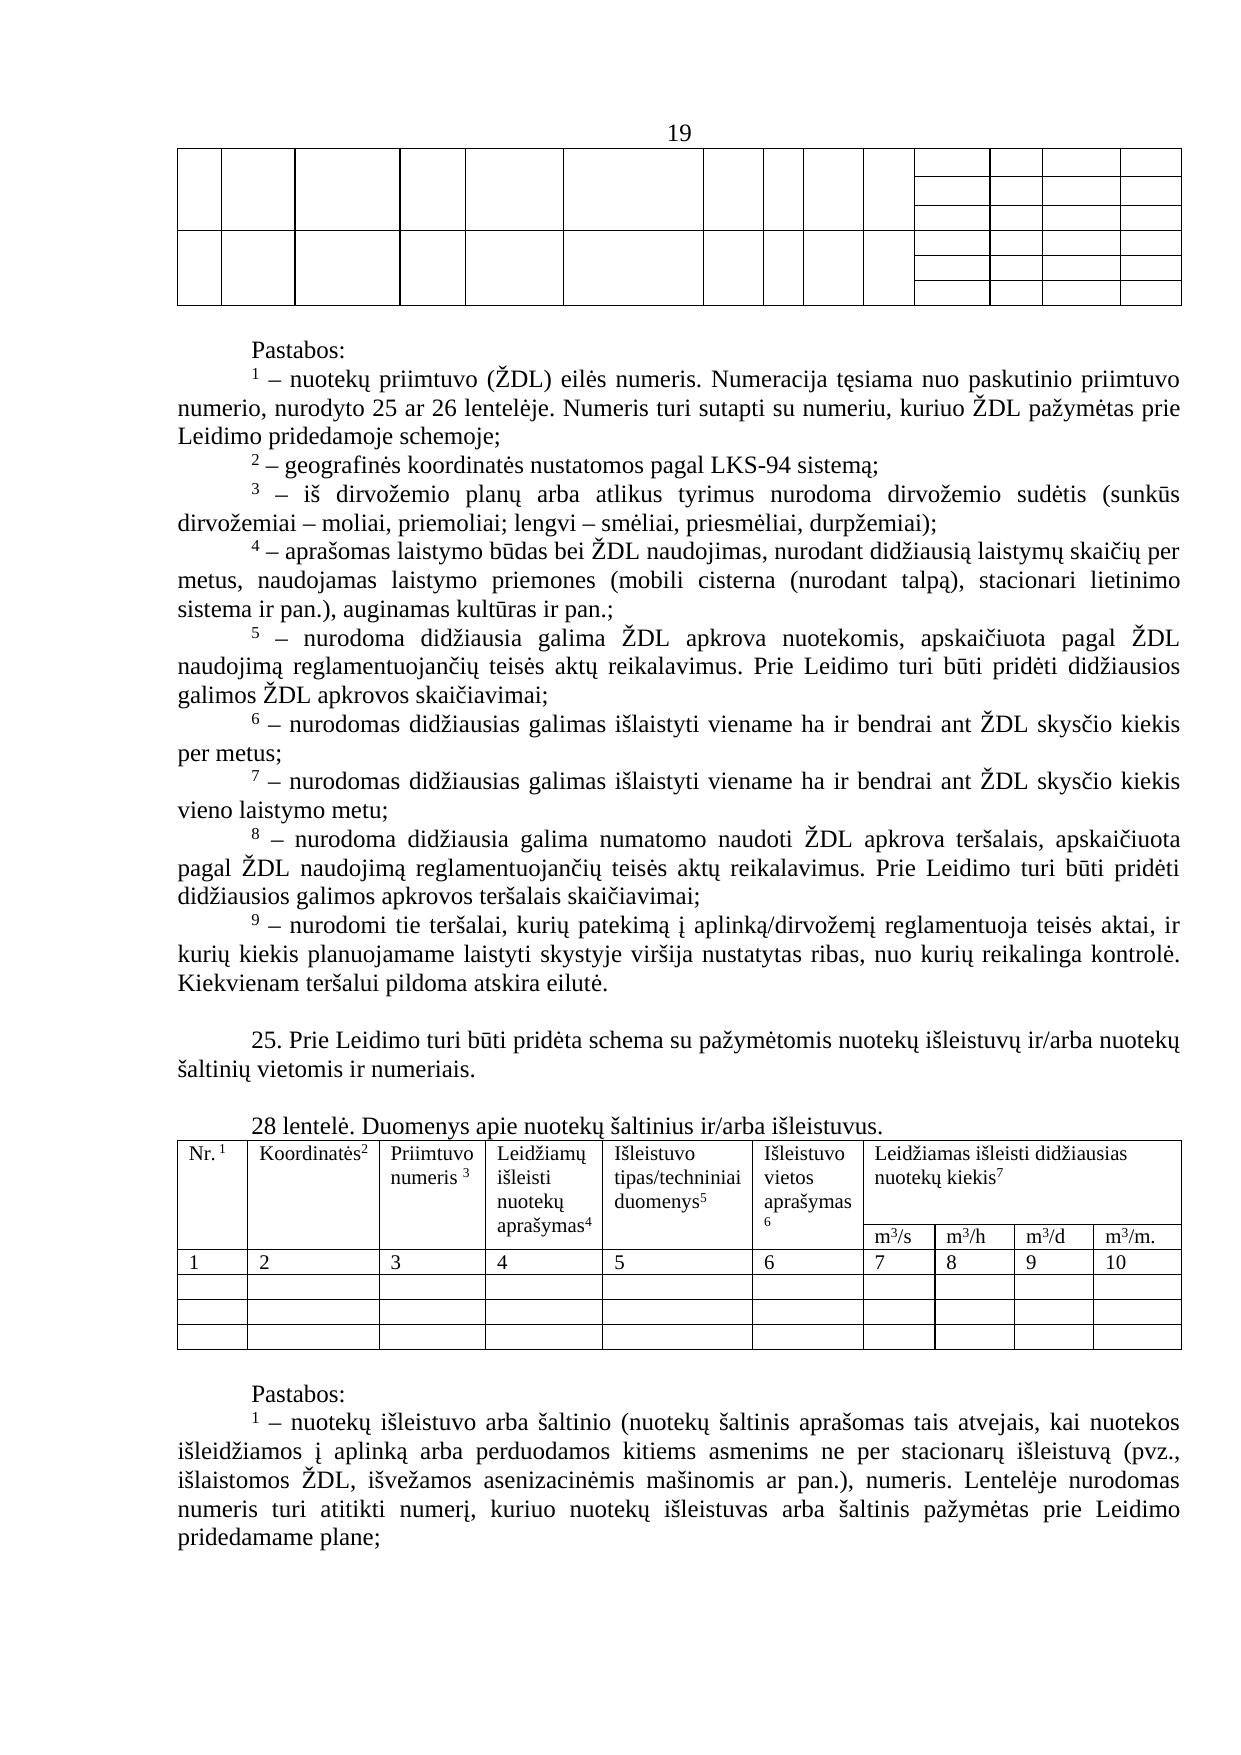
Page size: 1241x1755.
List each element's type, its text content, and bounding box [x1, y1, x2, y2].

table_header Leidžiamų išleisti nuotekų aprašymas4 [486, 1141, 602, 1248]
table_cell 8 [936, 1250, 1014, 1274]
table_cell m3/s [864, 1225, 934, 1248]
table_cell [564, 231, 703, 305]
table_cell [936, 1325, 1014, 1349]
table_cell [380, 1300, 485, 1324]
table_cell [991, 256, 1042, 280]
table_cell [991, 177, 1042, 205]
table_header Išleistuvo tipas/techniniai duomenys5 [603, 1141, 752, 1248]
text 1 – nuotekų išleistuvo arba šaltinio (nuotekų šaltinis aprašomas tais atvejais, kai nuotekos išleidžiamos į aplinką arba perduodamos kitiems asmenims ne per stacionarų išleistuvą (pvz., išlaistomos ŽDL, išvežamos asenizacinėmis mašinomis ar pan.), numeris. Lentelėje nurodomas numeris turi atitikti numerį, kuriuo nuotekų išleistuvas arba šaltinis pažymėtas prie Leidimo pridedamame plane; [177, 1407, 1181, 1551]
table_cell 6 [753, 1250, 863, 1274]
text 2 – geografinės koordinatės nustatomos pagal LKS-94 sistemą; [177, 450, 1181, 479]
table_cell [1094, 1275, 1181, 1299]
table_cell [704, 231, 763, 305]
table_cell [466, 231, 563, 305]
table_cell [1121, 231, 1181, 255]
table_cell [1043, 281, 1120, 305]
table_cell [915, 149, 989, 176]
table_cell [296, 231, 399, 305]
table_cell [704, 149, 763, 230]
table_cell [864, 1325, 934, 1349]
text 9 – nurodomi tie teršalai, kurių patekimą į aplinką/dirvožemį reglamentuoja teisės aktai, ir kurių kiekis planuojamame laistyti skystyje viršija nustatytas ribas, nuo kurių reikalinga kontrolė. Kiekvienam teršalui pildoma atskira eilutė. [177, 910, 1181, 996]
text 7 – nurodomas didžiausias galimas išlaistyti viename ha ir bendrai ant ŽDL skysčio kiekis vieno laistymo metu; [177, 766, 1181, 824]
table_cell [178, 1275, 247, 1299]
table_cell [764, 231, 803, 305]
text 1 – nuotekų priimtuvo (ŽDL) eilės numeris. Numeracija tęsiama nuo paskutinio priimtuvo numerio, nurodyto 25 ar 26 lentelėje. Numeris turi sutapti su numeriu, kuriuo ŽDL pažymėtas prie Leidimo pridedamoje schemoje; [177, 364, 1181, 450]
table_cell [991, 206, 1042, 230]
text 8 – nurodoma didžiausia galima numatomo naudoti ŽDL apkrova teršalais, apskaičiuota pagal ŽDL naudojimą reglamentuojančių teisės aktų reikalavimus. Prie Leidimo turi būti pridėti didžiausios galimos apkrovos teršalais skaičiavimai; [177, 824, 1181, 910]
table_cell [991, 149, 1042, 176]
table_cell [1043, 231, 1120, 255]
table_header Nr. 1 [178, 1141, 247, 1248]
table_cell m3/d [1015, 1225, 1093, 1248]
table_cell [1121, 206, 1181, 230]
table_header Leidžiamas išleisti didžiausias nuotekų kiekis7 [864, 1141, 1181, 1223]
table_cell [466, 149, 563, 230]
table_cell [1015, 1300, 1093, 1324]
table_cell [296, 149, 399, 230]
table_cell [936, 1275, 1014, 1299]
table_cell 9 [1015, 1250, 1093, 1274]
table_cell [603, 1325, 752, 1349]
table_cell [915, 281, 989, 305]
table_cell [380, 1275, 485, 1299]
table_cell [915, 206, 989, 230]
table_cell [222, 149, 294, 230]
table_cell [1121, 149, 1181, 176]
table_cell [486, 1300, 602, 1324]
table_cell [864, 149, 914, 230]
table_cell [1043, 177, 1120, 205]
table_cell 5 [603, 1250, 752, 1274]
table_cell [248, 1275, 379, 1299]
text 5 – nurodoma didžiausia galima ŽDL apkrova nuotekomis, apskaičiuota pagal ŽDL naudojimą reglamentuojančių teisės aktų reikalavimus. Prie Leidimo turi būti pridėti didžiausios galimos ŽDL apkrovos skaičiavimai; [177, 623, 1181, 709]
table_header Koordinatės2 [248, 1141, 379, 1248]
table_cell [1015, 1275, 1093, 1299]
table_cell [1043, 149, 1120, 176]
table_cell [864, 231, 914, 305]
table_cell 10 [1094, 1250, 1181, 1274]
table_header Priimtuvo numeris 3 [380, 1141, 485, 1248]
table_cell [915, 256, 989, 280]
table_cell [804, 231, 863, 305]
text 28 lentelė. Duomenys apie nuotekų šaltinius ir/arba išleistuvus. [177, 1111, 1181, 1140]
table_cell [936, 1300, 1014, 1324]
table_cell [753, 1275, 863, 1299]
table_cell [486, 1275, 602, 1299]
table_cell [915, 177, 989, 205]
table_cell 2 [248, 1250, 379, 1274]
table_cell [1121, 256, 1181, 280]
table_cell 1 [178, 1250, 247, 1274]
table_cell [864, 1300, 934, 1324]
table_cell m3/m. [1094, 1225, 1181, 1248]
table_cell [1043, 256, 1120, 280]
table_cell [1015, 1325, 1093, 1349]
table_cell [603, 1300, 752, 1324]
table_cell [991, 281, 1042, 305]
text Pastabos: [177, 335, 1181, 364]
text 4 – aprašomas laistymo būdas bei ŽDL naudojimas, nurodant didžiausią laistymų skaičių per metus, naudojamas laistymo priemones (mobili cisterna (nurodant talpą), stacionari lietinimo sistema ir pan.), auginamas kultūras ir pan.; [177, 536, 1181, 623]
table_cell [915, 231, 989, 255]
table_cell [1094, 1300, 1181, 1324]
table_cell m3/h [936, 1225, 1014, 1248]
table_cell [248, 1300, 379, 1324]
table_cell [401, 149, 465, 230]
table_cell [401, 231, 465, 305]
table_cell [991, 231, 1042, 255]
table_cell [486, 1325, 602, 1349]
table_cell 4 [486, 1250, 602, 1274]
table_cell [1043, 206, 1120, 230]
table_cell [178, 1300, 247, 1324]
table_cell [1121, 177, 1181, 205]
text Pastabos: [177, 1379, 1181, 1407]
table_cell [764, 149, 803, 230]
table_cell [178, 231, 221, 305]
table_cell [753, 1325, 863, 1349]
table_cell [1094, 1325, 1181, 1349]
table_cell [804, 149, 863, 230]
text 25. Prie Leidimo turi būti pridėta schema su pažymėtomis nuotekų išleistuvų ir/arba nuotekų šaltinių vietomis ir numeriais. [177, 1025, 1181, 1083]
table_cell [1121, 281, 1181, 305]
table_cell [753, 1300, 863, 1324]
table_cell [564, 149, 703, 230]
text 3 – iš dirvožemio planų arba atlikus tyrimus nurodoma dirvožemio sudėtis (sunkūs dirvožemiai – moliai, priemoliai; lengvi – smėliai, priesmėliai, durpžemiai); [177, 479, 1181, 536]
table_cell [178, 1325, 247, 1349]
table_cell [603, 1275, 752, 1299]
table_cell 3 [380, 1250, 485, 1274]
table_cell 7 [864, 1250, 934, 1274]
table_cell [380, 1325, 485, 1349]
table_cell [248, 1325, 379, 1349]
table_cell [222, 231, 294, 305]
table_cell [178, 149, 221, 230]
text 6 – nurodomas didžiausias galimas išlaistyti viename ha ir bendrai ant ŽDL skysčio kiekis per metus; [177, 709, 1181, 766]
table_header Išleistuvo vietos aprašymas 6 [753, 1141, 863, 1248]
table_cell [864, 1275, 934, 1299]
